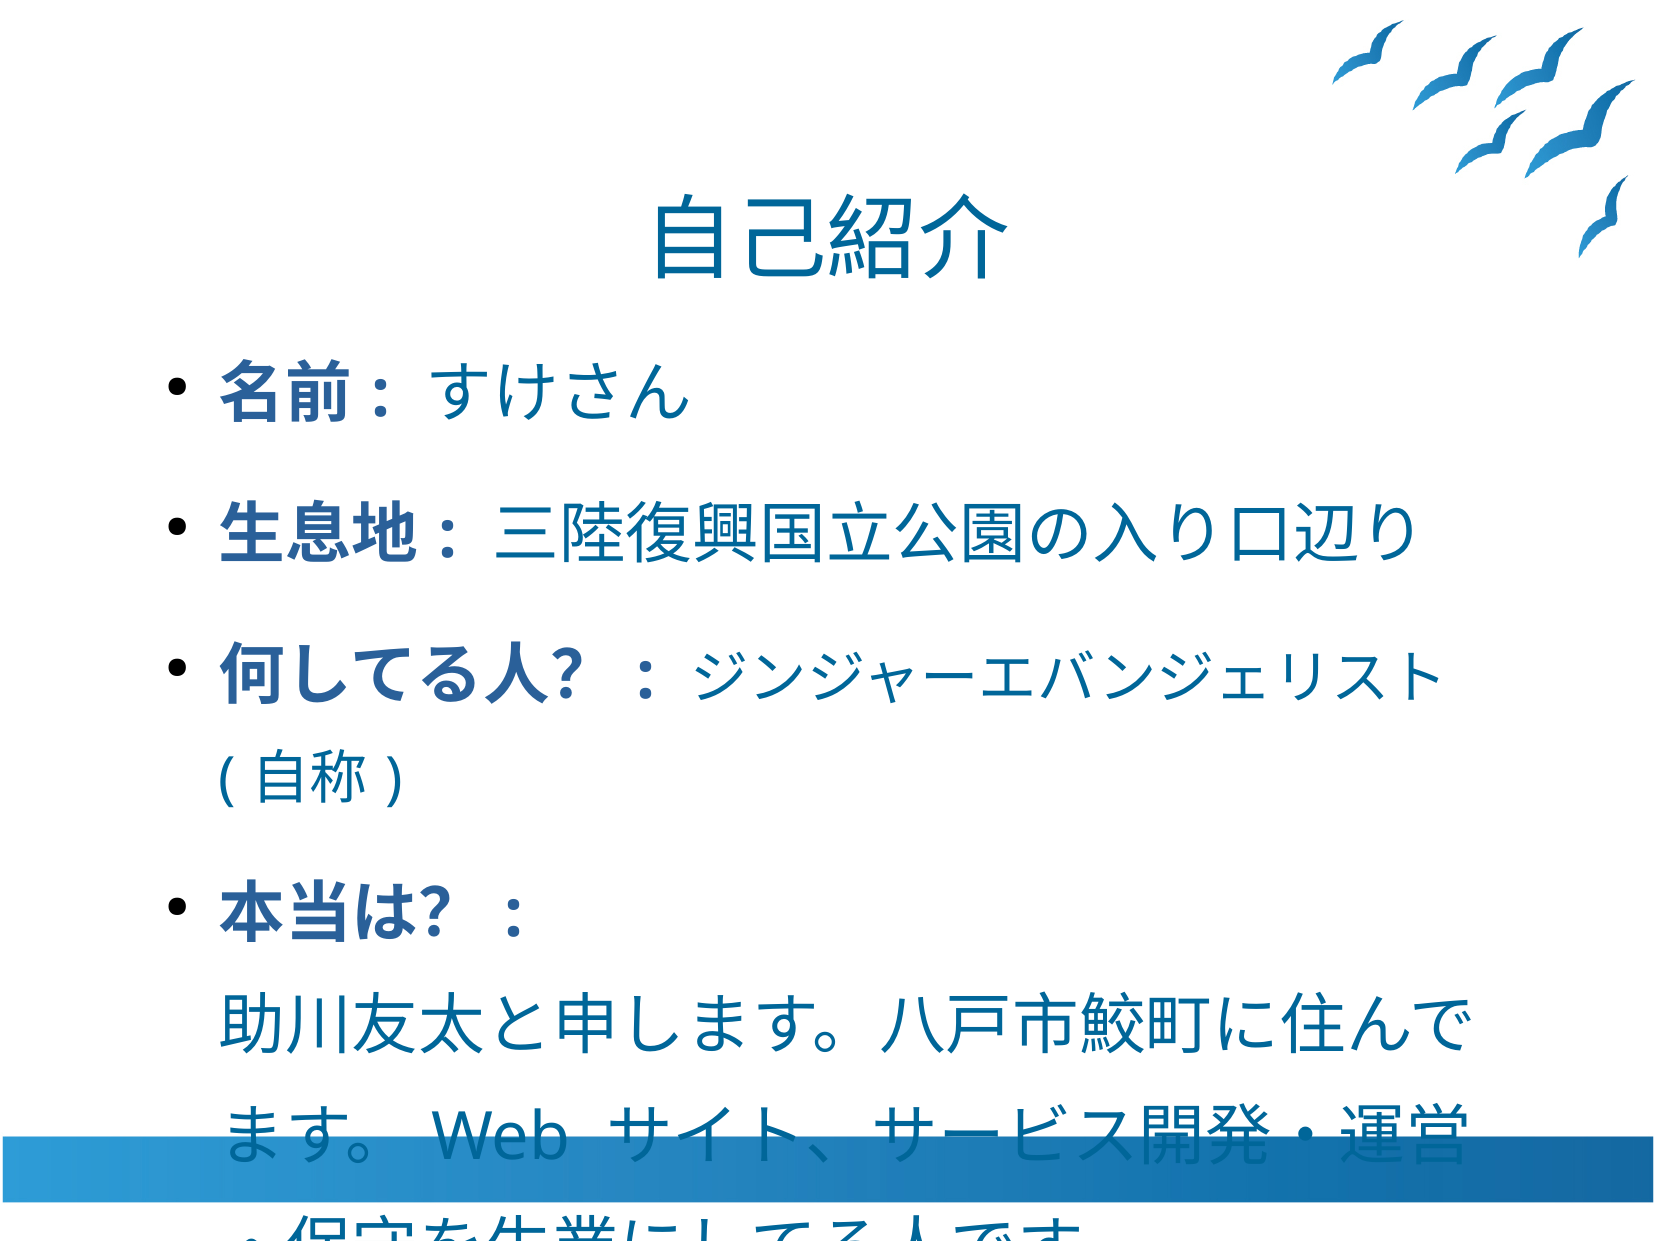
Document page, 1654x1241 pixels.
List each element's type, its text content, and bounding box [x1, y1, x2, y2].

picture [577, 1232, 594, 1238]
picture [0, 0, 1654, 1241]
list 名前: すけさん 生息地: 三陸復興国立公園の入り口辺り 何してる人？: ジンジャーエバンジェリスト (自称) 本当は？: 助川友太と申します。八戸市鮫町に住んでます。Web サイト、サービス開発・運営・保守を生業にしてる人です。 [147, 324, 1506, 1045]
picture [497, 1233, 515, 1241]
title 自己紹介 [147, 165, 1506, 299]
picture [316, 1223, 339, 1234]
